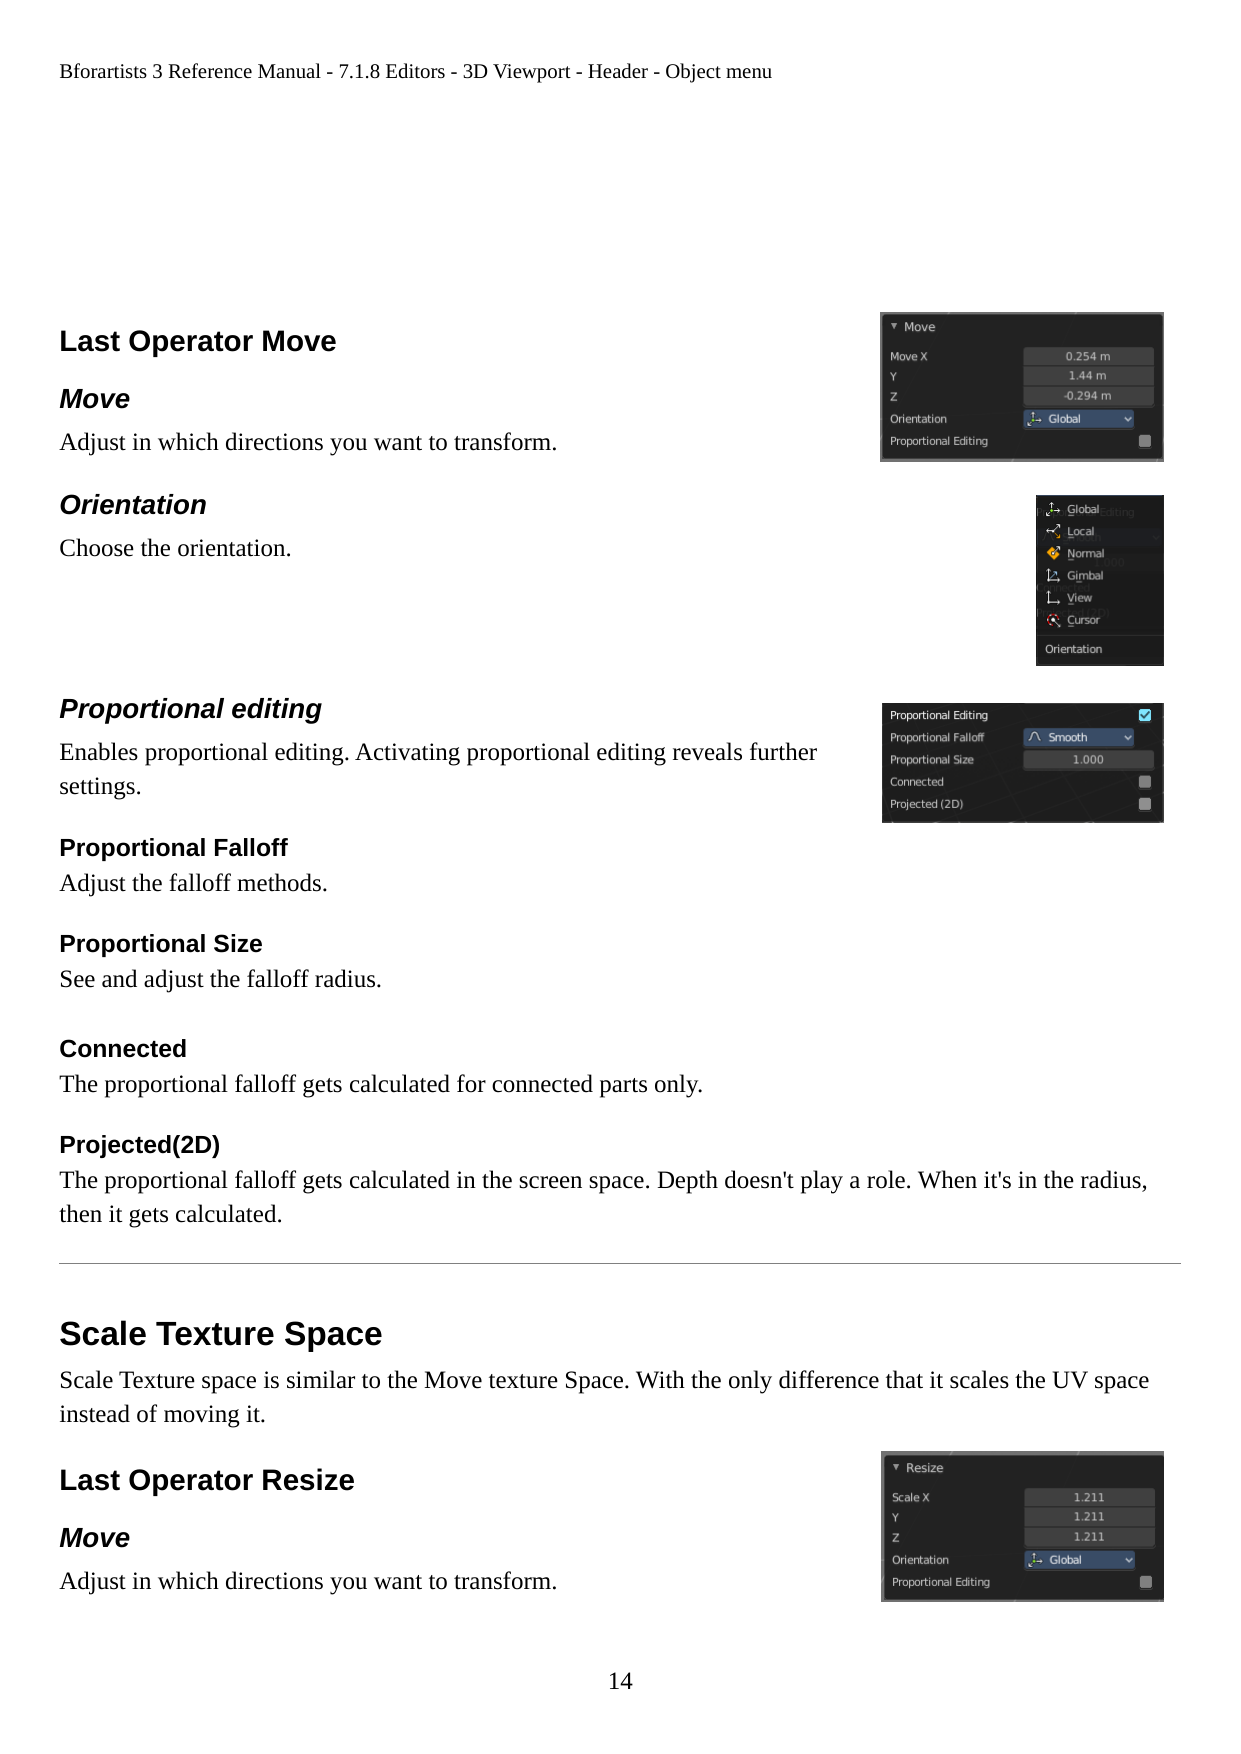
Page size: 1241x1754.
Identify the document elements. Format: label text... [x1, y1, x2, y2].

subtitle Last Operator Move [59, 323, 880, 357]
subtitle Proportional Size [59, 929, 1181, 958]
subtitle [1164, 323, 1181, 357]
text [1164, 533, 1181, 561]
subtitle [1164, 1463, 1181, 1497]
text Enables proportional editing. Activating proportional editing reveals further settings. [59, 737, 882, 800]
picture [880, 312, 1164, 462]
subtitle Projected(2D) [59, 1130, 1181, 1159]
subtitle [1164, 1522, 1181, 1554]
text Choose the orientation. [59, 533, 1036, 561]
text Adjust the falloff methods. [59, 868, 1181, 896]
subtitle Orientation [59, 488, 1181, 520]
text Scale Texture space is similar to the Move texture Space. With the only difference that it scales the UV space instead of moving it. [59, 1365, 1181, 1428]
subtitle Proportional editing [59, 692, 1181, 724]
subtitle Move [59, 1522, 881, 1554]
text Adjust in which directions you want to transform. [59, 427, 880, 456]
subtitle Proportional Falloff [59, 833, 1181, 861]
text Adjust in which directions you want to transform. [59, 1566, 881, 1595]
picture [882, 703, 1164, 823]
text The proportional falloff gets calculated for connected parts only. [59, 1069, 1181, 1097]
subtitle Connected [59, 1034, 1181, 1062]
text See and adjust the falloff radius. [59, 964, 1181, 993]
subtitle [1164, 382, 1181, 414]
text The proportional falloff gets calculated in the screen space. Depth doesn't play a role. When it's in the radius, then it gets calculated. [59, 1165, 1181, 1228]
subtitle Last Operator Resize [59, 1463, 881, 1497]
subtitle Move [59, 382, 880, 414]
picture [1036, 495, 1164, 666]
picture [881, 1451, 1164, 1602]
subtitle Scale Texture Space [59, 1314, 1181, 1352]
